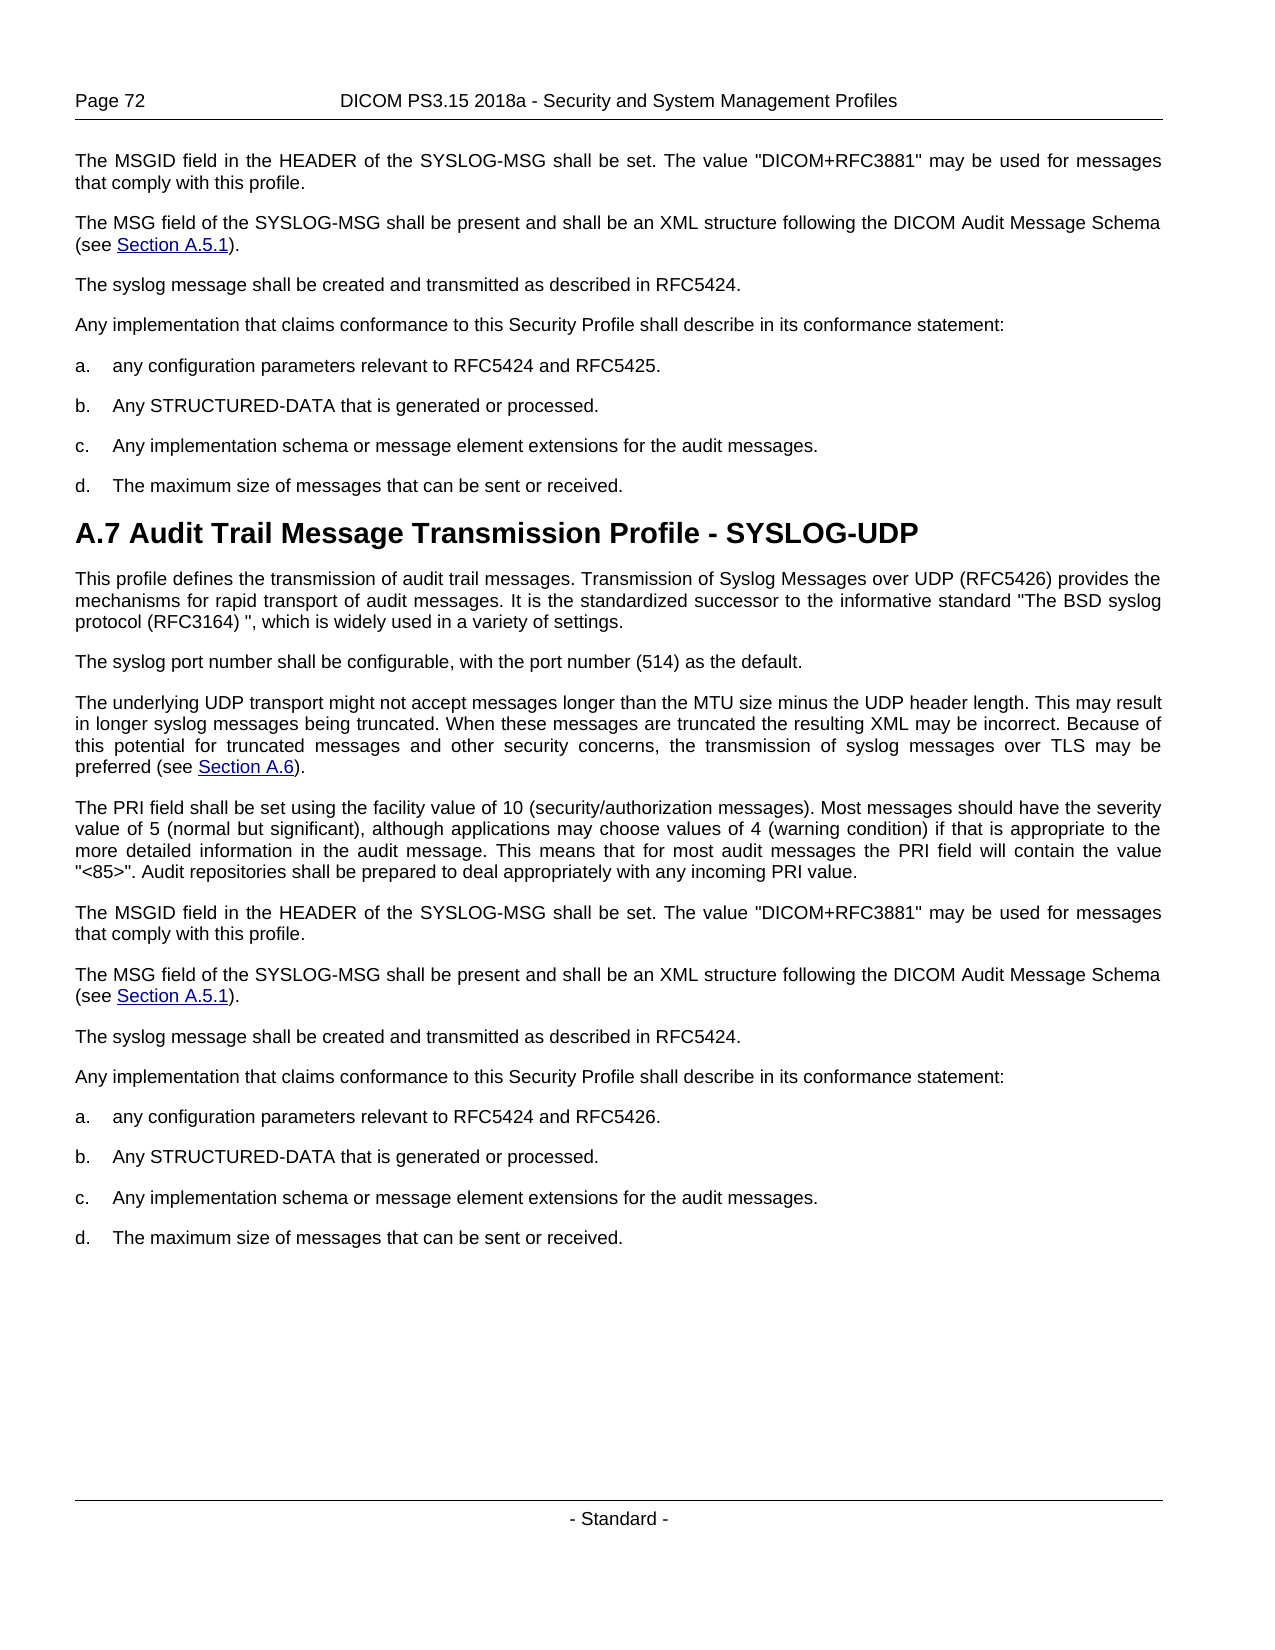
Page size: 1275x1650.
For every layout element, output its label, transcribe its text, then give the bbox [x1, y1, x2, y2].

list The maximum size of messages that can be sent or received. [75, 1227, 1162, 1248]
text The MSGID field in the HEADER of the SYSLOG-MSG shall be set. The value "DICOM+RFC3881" may be used for messages that comply with this profile. [75, 150, 1162, 193]
text The MSG field of the SYSLOG-MSG shall be present and shall be an XML structure following the DICOM Audit Message Schema (see Section A.5.1). [75, 212, 1162, 255]
text This profile defines the transmission of audit trail messages. Transmission of Syslog Messages over UDP (RFC5426) provides the mechanisms for rapid transport of audit messages. It is the standardized successor to the informative standard "The BSD syslog protocol (RFC3164) ", which is widely used in a variety of settings. [75, 568, 1162, 633]
text The MSGID field in the HEADER of the SYSLOG-MSG shall be set. The value "DICOM+RFC3881" may be used for messages that comply with this profile. [75, 902, 1162, 945]
text The MSG field of the SYSLOG-MSG shall be present and shall be an XML structure following the DICOM Audit Message Schema (see Section A.5.1). [75, 963, 1162, 1007]
text A.7 Audit Trail Message Transmission Profile - SYSLOG-UDP [75, 516, 1162, 549]
text Any implementation that claims conformance to this Security Profile shall describe in its conformance statement: [75, 1066, 1162, 1087]
list Any STRUCTURED-DATA that is generated or processed. [75, 395, 1162, 416]
text The syslog message shall be created and transmitted as described in RFC5424. [75, 274, 1162, 295]
text The underlying UDP transport might not accept messages longer than the MTU size minus the UDP header length. This may result in longer syslog messages being truncated. When these messages are truncated the resulting XML may be incorrect. Because of this potential for truncated messages and other security concerns, the transmission of syslog messages over TLS may be preferred (see Section A.6). [75, 692, 1162, 778]
text The PRI field shall be set using the facility value of 10 (security/authorization messages). Most messages should have the severity value of 5 (normal but significant), although applications may choose values of 4 (warning condition) if that is appropriate to the more detailed information in the audit message. This means that for most audit messages the PRI field will contain the value "<85>". Audit repositories shall be prepared to deal appropriately with any incoming PRI value. [75, 797, 1162, 883]
text Any implementation that claims conformance to this Security Profile shall describe in its conformance statement: [75, 314, 1162, 336]
list Any implementation schema or message element extensions for the audit messages. [75, 1187, 1162, 1208]
list The maximum size of messages that can be sent or received. [75, 475, 1162, 497]
list any configuration parameters relevant to RFC5424 and RFC5425. [75, 354, 1162, 376]
text The syslog message shall be created and transmitted as described in RFC5424. [75, 1025, 1162, 1047]
list Any implementation schema or message element extensions for the audit messages. [75, 435, 1162, 457]
list any configuration parameters relevant to RFC5424 and RFC5426. [75, 1106, 1162, 1128]
text The syslog port number shall be configurable, with the port number (514) as the default. [75, 651, 1162, 673]
list Any STRUCTURED-DATA that is generated or processed. [75, 1146, 1162, 1168]
